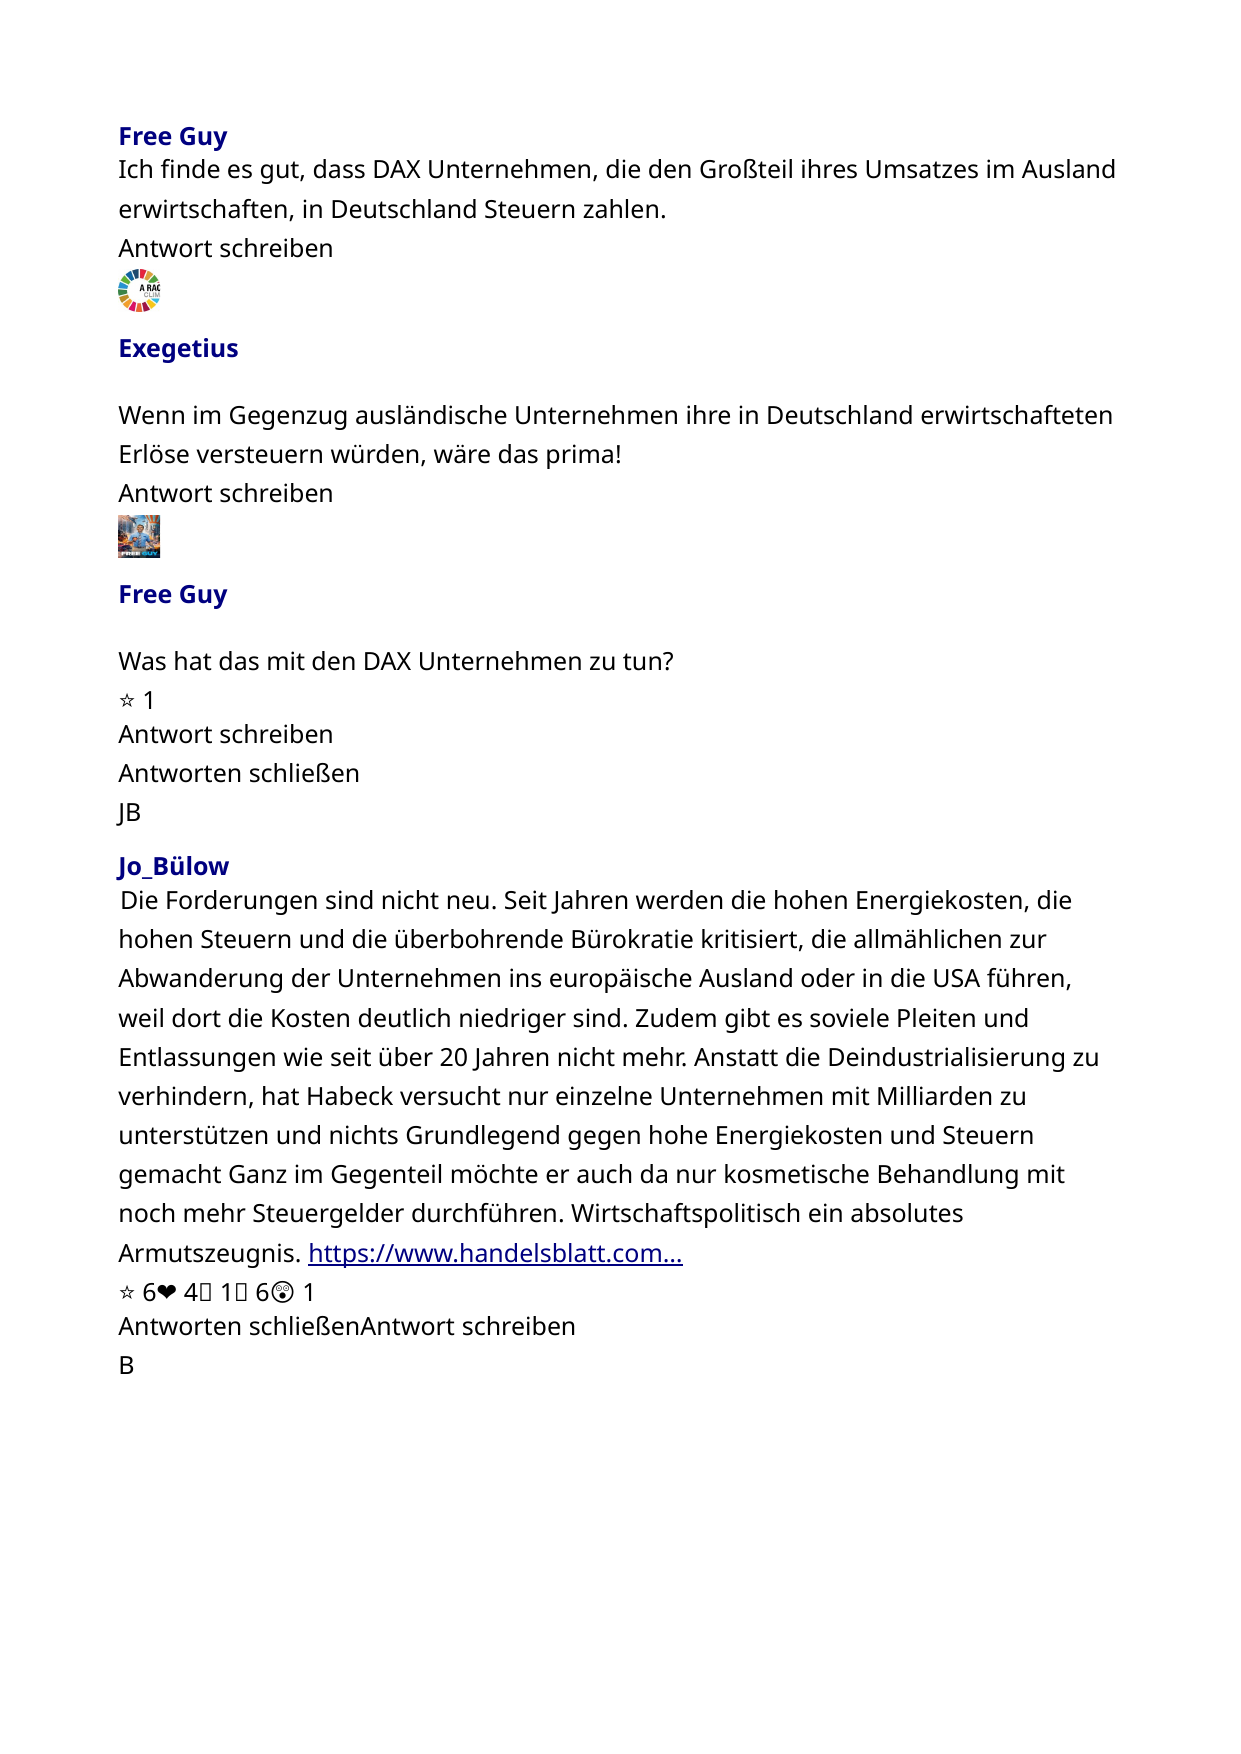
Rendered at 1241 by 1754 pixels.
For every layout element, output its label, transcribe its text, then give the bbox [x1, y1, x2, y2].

text Antwort schreiben [118, 717, 1122, 751]
text ⭐️ 1 [118, 683, 1122, 717]
text Ich finde es gut, dass DAX Unternehmen, die den Großteil ihres Umsatzes im Ausland erwirtschaften, in Deutschland Steuern zahlen. [118, 152, 1122, 225]
text Was hat das mit den DAX Unternehmen zu tun? [118, 643, 1122, 677]
text B [118, 1348, 1122, 1382]
subtitle Free Guy [118, 576, 1122, 610]
text Antwort schreiben [118, 231, 1122, 264]
text Antworten schließenAntwort schreiben [118, 1308, 1122, 1343]
text Antwort schreiben [118, 476, 1122, 510]
subtitle Jo_Bülow [118, 849, 1122, 883]
text ⭐️ 6❤️ 4🙁 1🤨 6😲 1 [118, 1274, 1122, 1308]
subtitle Exegetius [118, 331, 1122, 365]
subtitle Free Guy [118, 118, 1122, 152]
text Antworten schließen [118, 756, 1122, 790]
picture [118, 269, 161, 312]
text Die Forderungen sind nicht neu. Seit Jahren werden die hohen Energiekosten, die hohen Steuern und die überbohrende Bürokratie kritisiert, die allmählichen zur Abwanderung der Unternehmen ins europäische Ausland oder in die USA führen, weil dort die Kosten deutlich niedriger sind. Zudem gibt es soviele Pleiten und Entlassungen wie seit über 20 Jahren nicht mehr. Anstatt die Deindustrialisierung zu verhindern, hat Habeck versucht nur einzelne Unternehmen mit Milliarden zu unterstützen und nichts Grundlegend gegen hohe Energiekosten und Steuern gemacht Ganz im Gegenteil möchte er auch da nur kosmetische Behandlung mit noch mehr Steuergelder durchführen. Wirtschaftspolitisch ein absolutes Armutszeugnis. https://www.handelsblatt.com… [118, 883, 1122, 1269]
text Wenn im Gegenzug ausländische Unternehmen ihre in Deutschland erwirtschafteten Erlöse versteuern würden, wäre das prima! [118, 398, 1122, 471]
picture [118, 515, 161, 558]
text JB [118, 795, 1122, 829]
